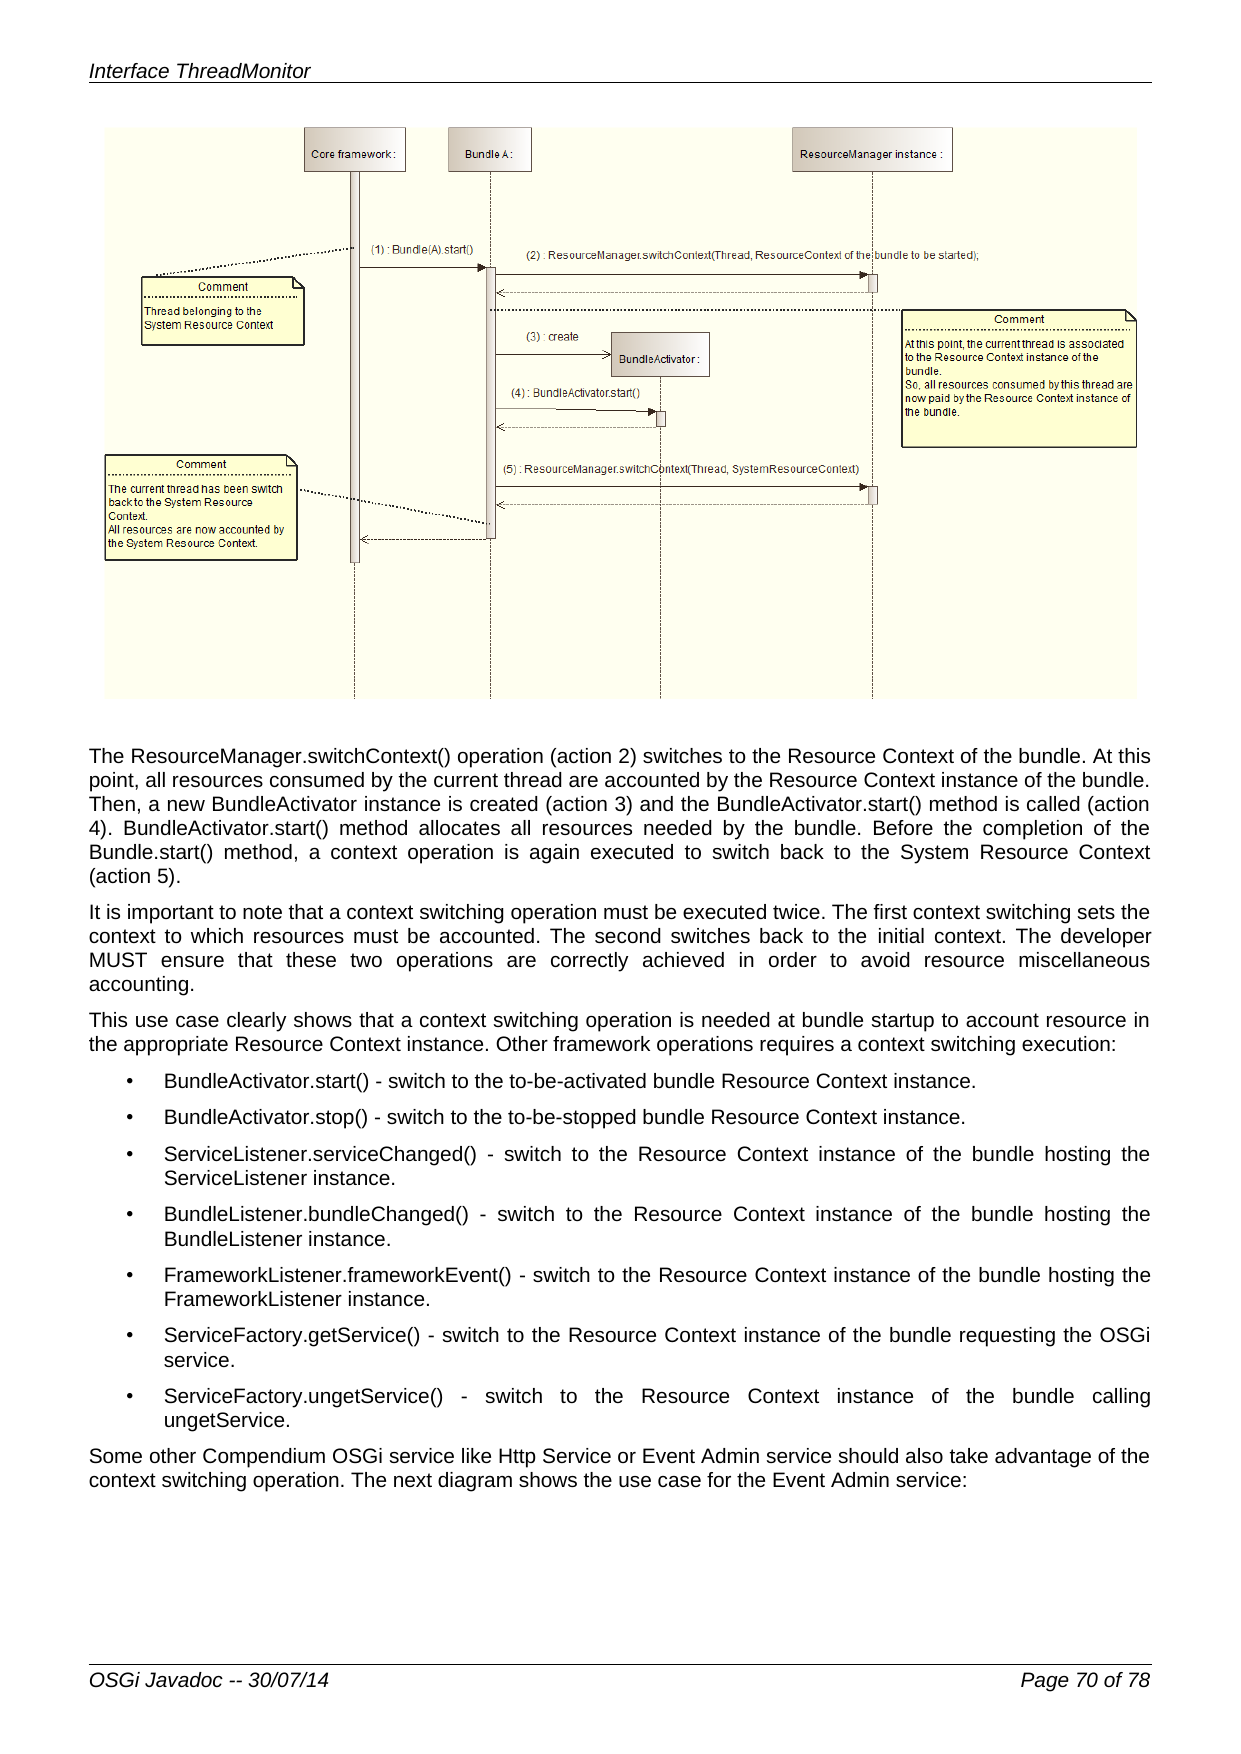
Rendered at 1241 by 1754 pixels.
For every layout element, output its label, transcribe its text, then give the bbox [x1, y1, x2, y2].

list ServiceFactory.ungetService() - switch to the Resource Context instance of the bundle calling ungetService. [126, 1384, 1152, 1432]
text This use case clearly shows that a context switching operation is needed at bundle startup to account resource in the appropriate Resource Context instance. Other framework operations requires a context switching execution: [88, 1008, 1152, 1056]
text It is important to note that a context switching operation must be executed twice. The first context switching sets the context to which resources must be accounted. The second switches back to the initial context. The developer MUST ensure that these two operations are correctly achieved in order to avoid resource miscellaneous accounting. [88, 900, 1152, 996]
picture [95, 118, 1146, 708]
list ServiceFactory.getService() - switch to the Resource Context instance of the bundle requesting the OSGi service. [126, 1323, 1152, 1371]
list FrameworkListener.frameworkEvent() - switch to the Resource Context instance of the bundle hosting the FrameworkListener instance. [126, 1263, 1152, 1311]
list BundleActivator.stop() - switch to the to-be-stopped bundle Resource Context instance. [126, 1105, 1152, 1129]
list BundleListener.bundleChanged() - switch to the Resource Context instance of the bundle hosting the BundleListener instance. [126, 1202, 1152, 1250]
text The ResourceManager.switchContext() operation (action 2) switches to the Resource Context of the bundle. At this point, all resources consumed by the current thread are accounted by the Resource Context instance of the bundle. Then, a new BundleActivator instance is created (action 3) and the BundleActivator.start() method is called (action 4). BundleActivator.start() method allocates all resources needed by the bundle. Before the completion of the Bundle.start() method, a context operation is again executed to switch back to the System Resource Context (action 5). [88, 744, 1152, 887]
list ServiceListener.serviceChanged() - switch to the Resource Context instance of the bundle hosting the ServiceListener instance. [126, 1142, 1152, 1190]
text Some other Compendium OSGi service like Http Service or Event Admin service should also take advantage of the context switching operation. The next diagram shows the use case for the Event Admin service: [88, 1444, 1152, 1492]
list BundleActivator.start() - switch to the to-be-activated bundle Resource Context instance. [126, 1069, 1152, 1093]
